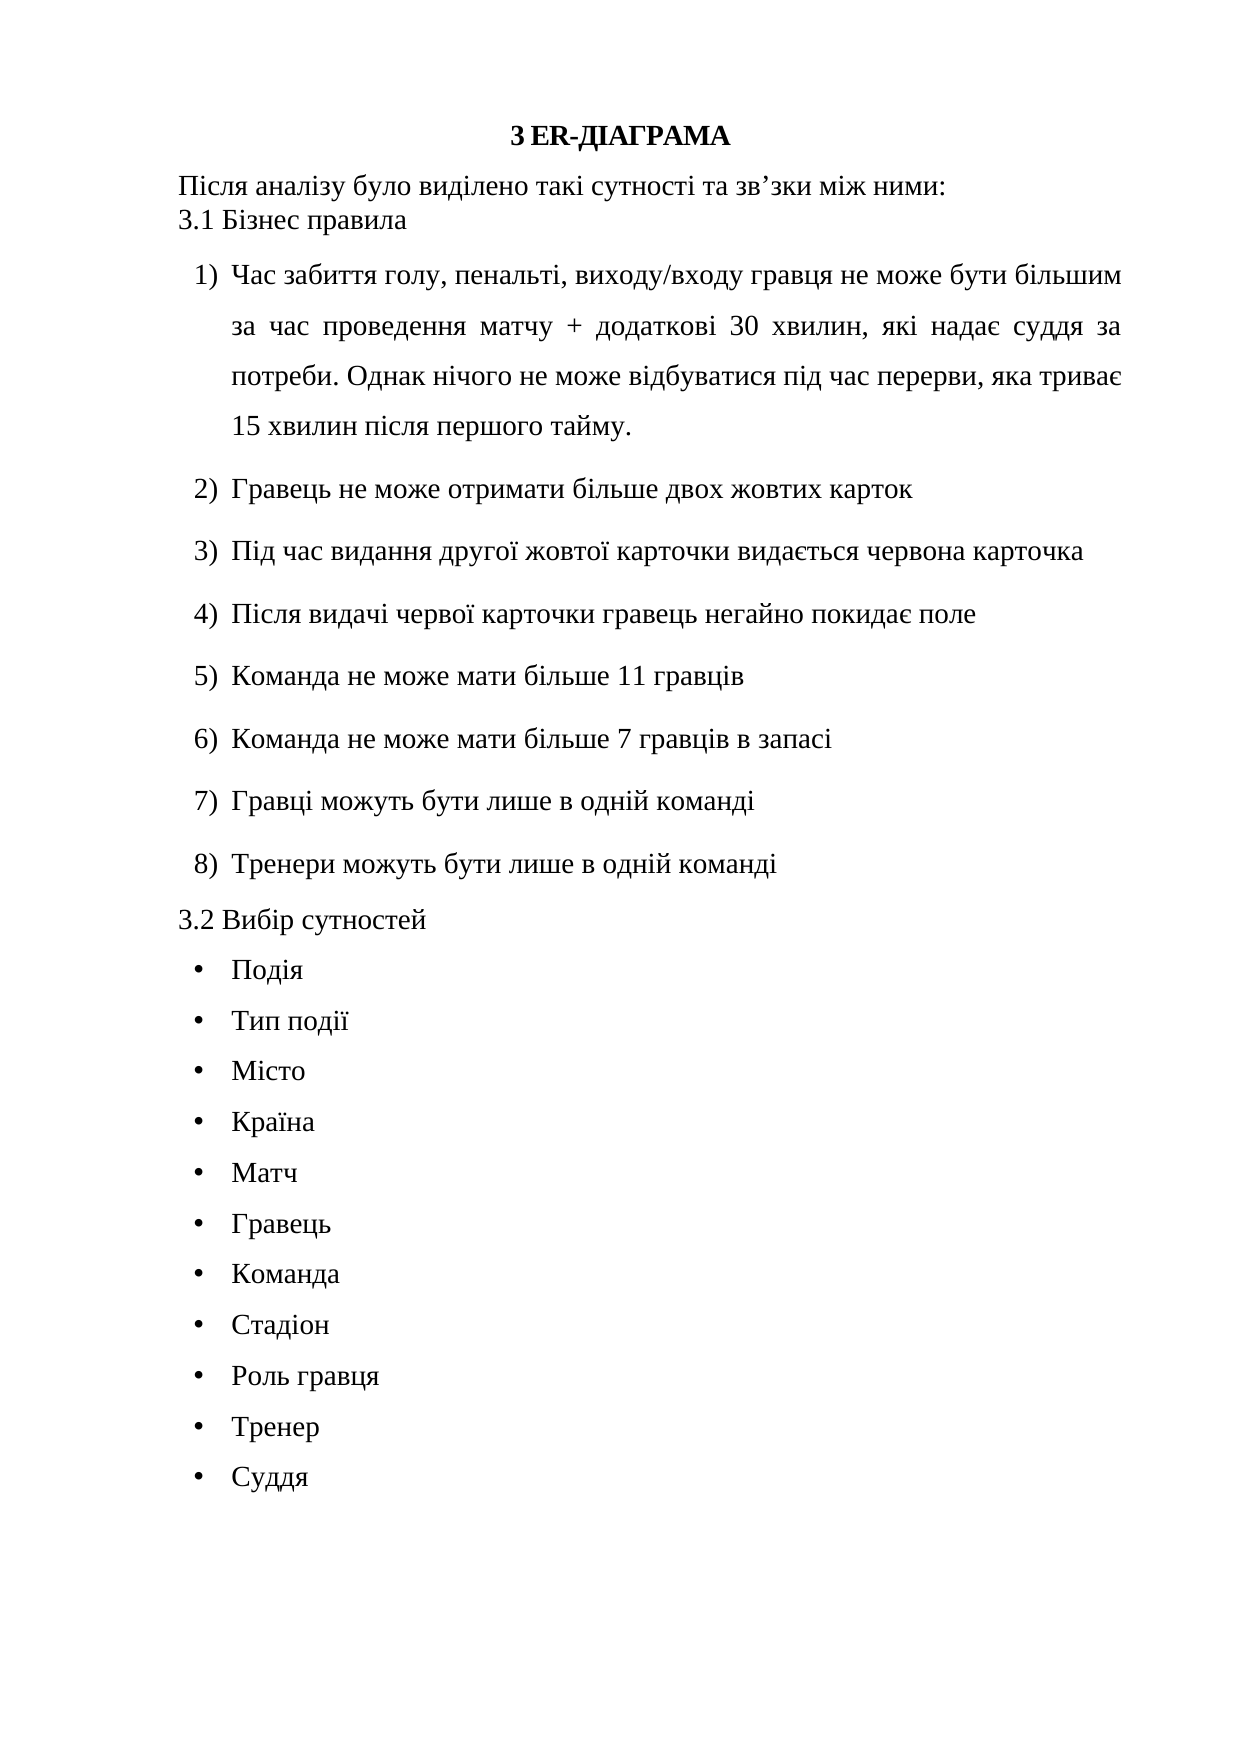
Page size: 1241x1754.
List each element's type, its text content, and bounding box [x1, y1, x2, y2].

list Команда [194, 1256, 1123, 1290]
list Країна [194, 1104, 1123, 1138]
list Після видачі червої карточки гравець негайно покидає поле [194, 596, 1123, 629]
list Гравець не може отримати більше двох жовтих карток [194, 471, 1123, 504]
list Під час видання другої жовтої карточки видається червона карточка [194, 533, 1123, 567]
list Подія [194, 952, 1123, 986]
list Гравець [194, 1206, 1123, 1239]
list Команда не може мати більше 7 гравців в запасі [194, 721, 1123, 754]
text Після аналізу було виділено такі сутності та зв’зки між ними: [119, 168, 1123, 202]
list Матч [194, 1155, 1123, 1189]
list Тренери можуть бути лише в одній команді [194, 846, 1123, 879]
subtitle 3 ER-Діаграма [119, 118, 1123, 152]
subtitle 3.1 Бізнес правила [119, 202, 1117, 236]
list Тренер [194, 1409, 1123, 1442]
subtitle 3.2 Вибір сутностей [119, 902, 1117, 936]
list Час забиття голу, пенальті, виходу/входу гравця не може бути більшим за час проведення матчу + додаткові 30 хвилин, які надає суддя за потреби. Однак нічого не може відбуватися під час перерви, яка триває 15 хвилин після першого тайму. [194, 257, 1123, 442]
list Команда не може мати більше 11 гравців [194, 658, 1123, 692]
list Роль гравця [194, 1358, 1123, 1392]
list Місто [194, 1053, 1123, 1087]
list Гравці можуть бути лише в одній команді [194, 783, 1123, 817]
list Суддя [194, 1459, 1123, 1493]
list Стадіон [194, 1307, 1123, 1341]
list Тип події [194, 1003, 1123, 1036]
